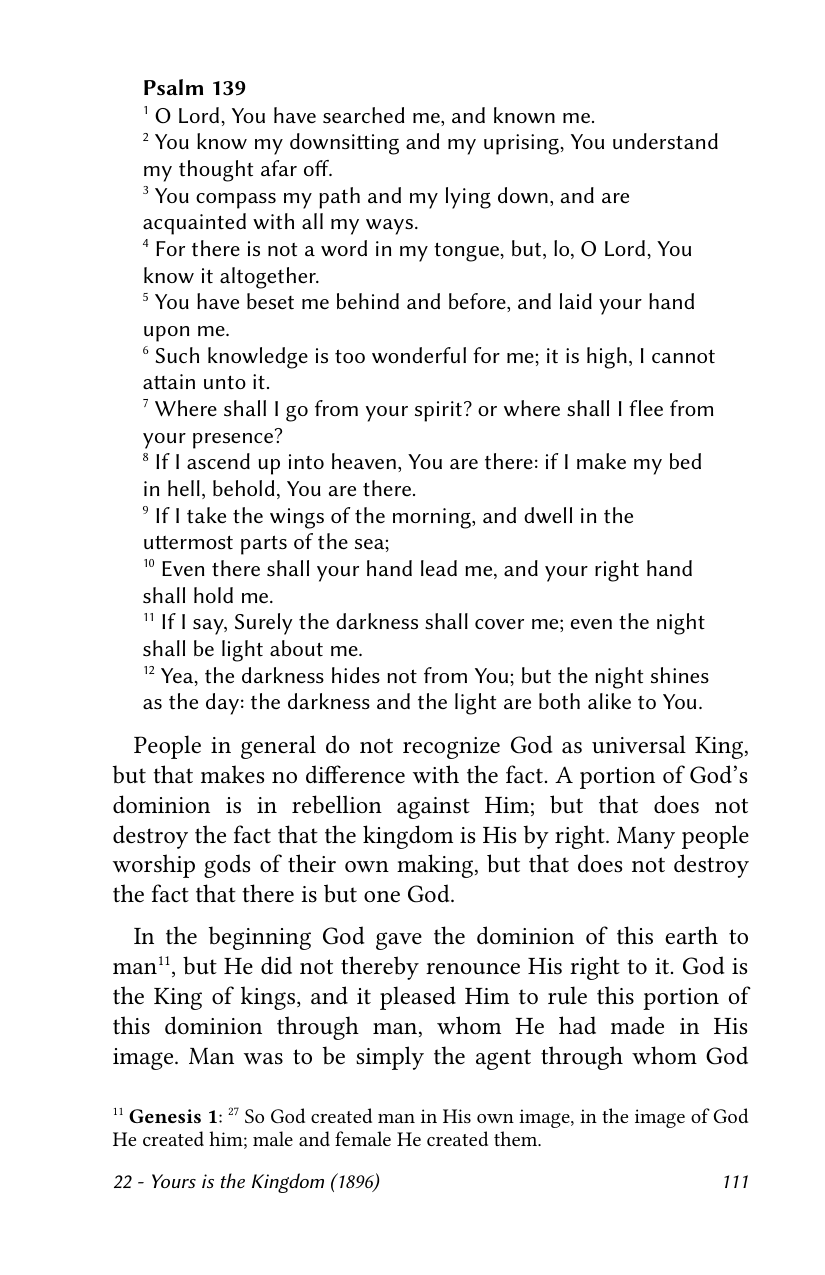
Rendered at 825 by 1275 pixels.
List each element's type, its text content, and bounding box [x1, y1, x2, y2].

text 1 O Lord, You have searched me, and known me. [142, 103, 720, 129]
text 7 Where shall I go from your spirit? or where shall I flee from your presence? [142, 396, 720, 449]
text 10 Even there shall your hand lead me, and your right hand shall hold me. [142, 556, 720, 609]
text 5 You have beset me behind and before, and laid your hand upon me. [142, 289, 720, 342]
text 8 If I ascend up into heaven, You are there: if I make my bed in hell, behold, You are there. [142, 449, 720, 502]
text 4 For there is not a word in my tongue, but, lo, O Lord, You know it altogether. [142, 236, 720, 289]
text Genesis 1: 27 So God created man in His own image, in the image of God He created him; male and female He created them. [112, 1104, 750, 1152]
text Psalm 139 [142, 75, 750, 101]
text 11 If I say, Surely the darkness shall cover me; even the night shall be light about me. [142, 609, 720, 662]
text People in general do not recognize God as universal King, but that makes no difference with the fact. A portion of God’s dominion is in rebellion against Him; but that does not destroy the fact that the kingdom is His by right. Many people worship gods of their own making, but that does not destroy the fact that there is but one God. [112, 731, 750, 909]
text 9 If I take the wings of the morning, and dwell in the uttermost parts of the sea; [142, 503, 720, 555]
text In the beginning God gave the dominion of this earth to man, but He did not thereby renounce His right to it. God is the King of kings, and it pleased Him to rule this portion of this dominion through man, whom He had made in His image. Man was to be simply the agent through whom God [112, 922, 750, 1071]
text 3 You compass my path and my lying down, and are acquainted with all my ways. [142, 183, 720, 235]
text 2 You know my downsitting and my uprising, You understand my thought afar off. [142, 129, 720, 182]
text 12 Yea, the darkness hides not from You; but the night shines as the day: the darkness and the light are both alike to You. [142, 663, 720, 715]
text 6 Such knowledge is too wonderful for me; it is high, I cannot attain unto it. [142, 343, 720, 395]
